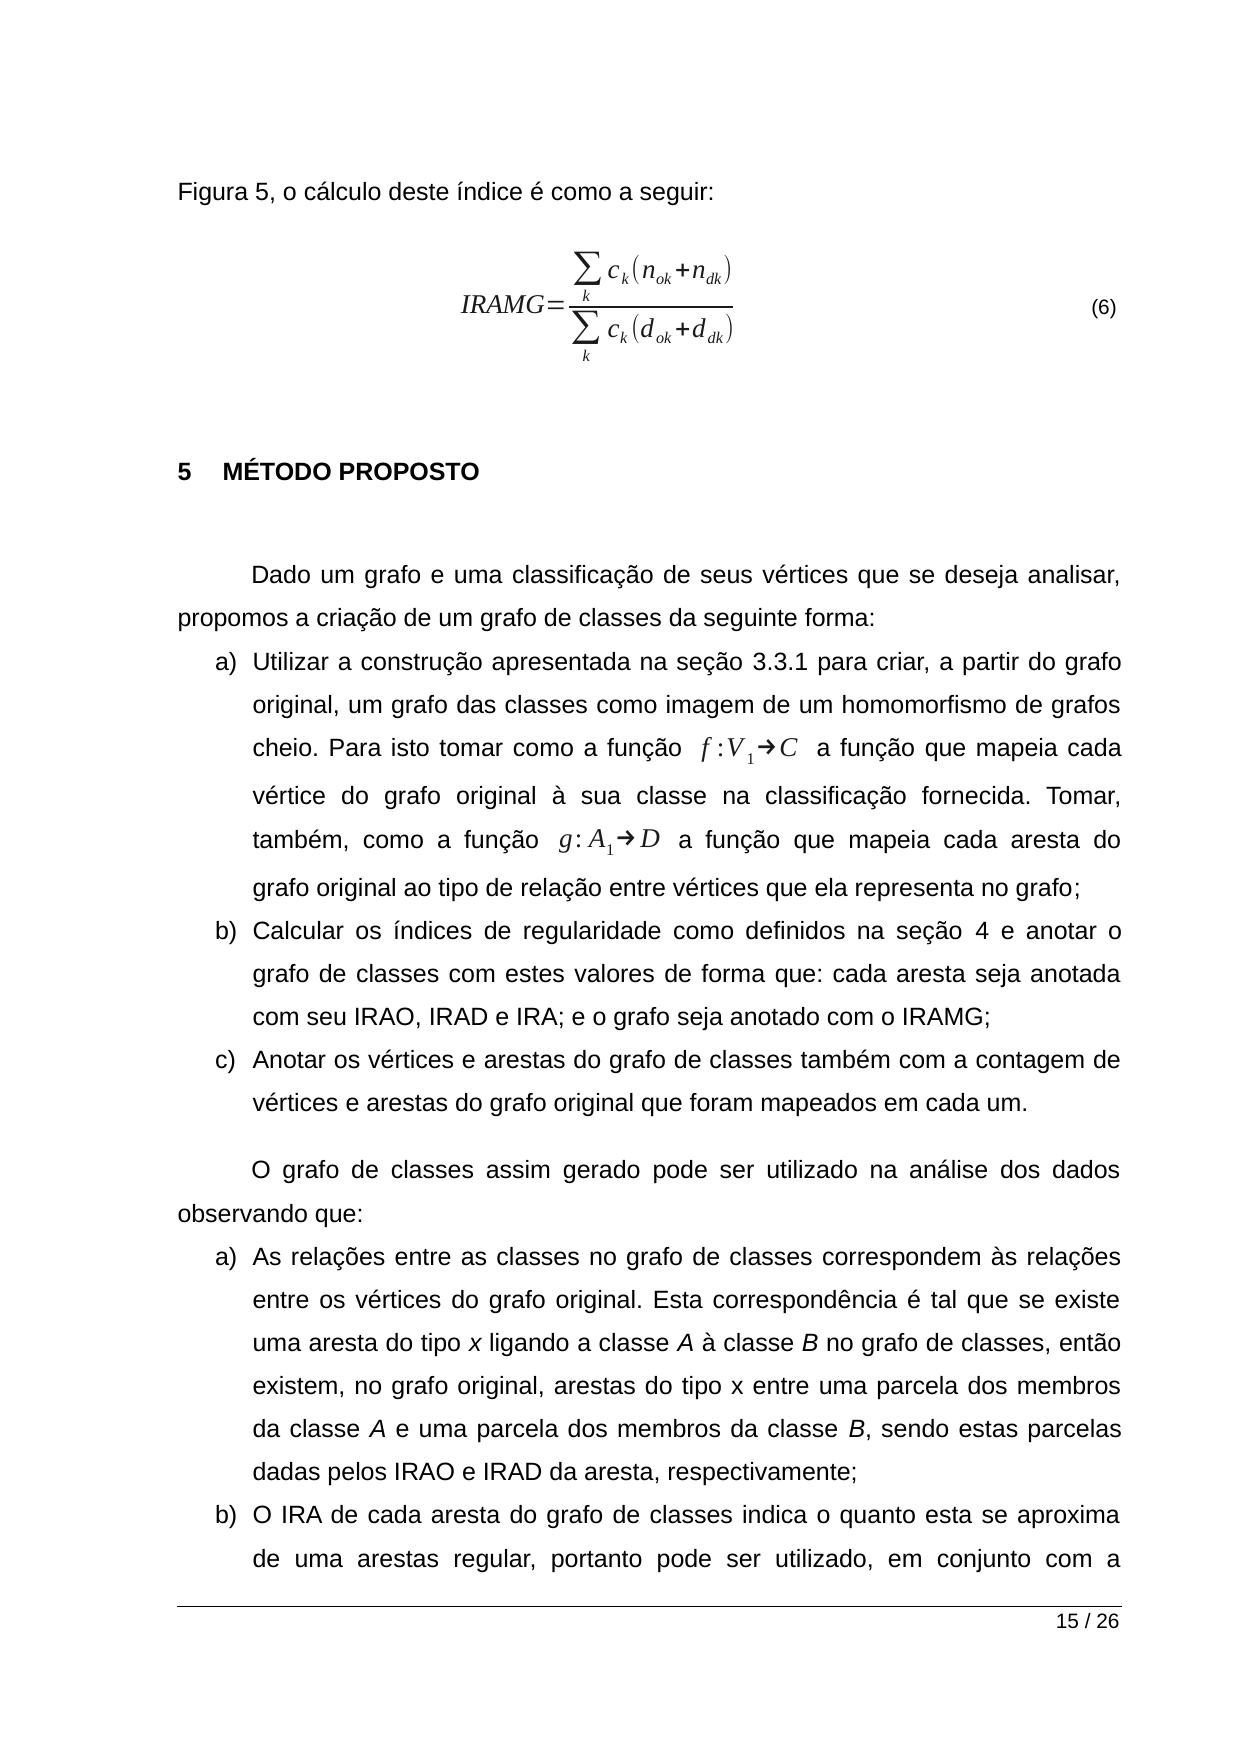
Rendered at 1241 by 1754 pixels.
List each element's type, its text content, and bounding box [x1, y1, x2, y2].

table_header [177, 244, 1017, 370]
list Anotar os vértices e arestas do grafo de classes também com a contagem de vértices e arestas do grafo original que foram mapeados em cada um. [215, 1045, 1122, 1117]
list Utilizar a construção apresentada na seção 3.3.1 para criar, a partir do grafo original, um grafo das classes como imagem de um homomorfismo de grafos cheio. Para isto tomar como a funçãoa função que mapeia cada vértice do grafo original à sua classe na classificação fornecida. Tomar, também, como a funçãoa função que mapeia cada aresta do grafo original ao tipo de relação entre vértices que ela representa no grafo; [215, 647, 1122, 902]
list Calcular os índices de regularidade como definidos na seção 4 e anotar o grafo de classes com estes valores de forma que: cada aresta seja anotada com seu IRAO, IRAD e IRA; e o grafo seja anotado com o IRAMG; [215, 916, 1122, 1031]
text O grafo de classes assim gerado pode ser utilizado na análise dos dados observando que: [177, 1156, 1122, 1227]
table_header (6) [1017, 244, 1122, 370]
text Dado um grafo e uma classificação de seus vértices que se deseja analisar, propomos a criação de um grafo de classes da seguinte forma: [177, 560, 1122, 632]
subtitle Método proposto [177, 457, 1122, 485]
list O IRA de cada aresta do grafo de classes indica o quanto esta se aproxima de uma arestas regular, portanto pode ser utilizado, em conjunto com a [215, 1501, 1122, 1572]
list As relações entre as classes no grafo de classes correspondem às relações entre os vértices do grafo original. Esta correspondência é tal que se existe uma aresta do tipo x ligando a classe A à classe B no grafo de classes, então existem, no grafo original, arestas do tipo x entre uma parcela dos membros da classe A e uma parcela dos membros da classe B, sendo estas parcelas dadas pelos IRAO e IRAD da aresta, respectivamente; [215, 1242, 1122, 1486]
text Figura 5, o cálculo deste índice é como a seguir: [177, 177, 1122, 206]
